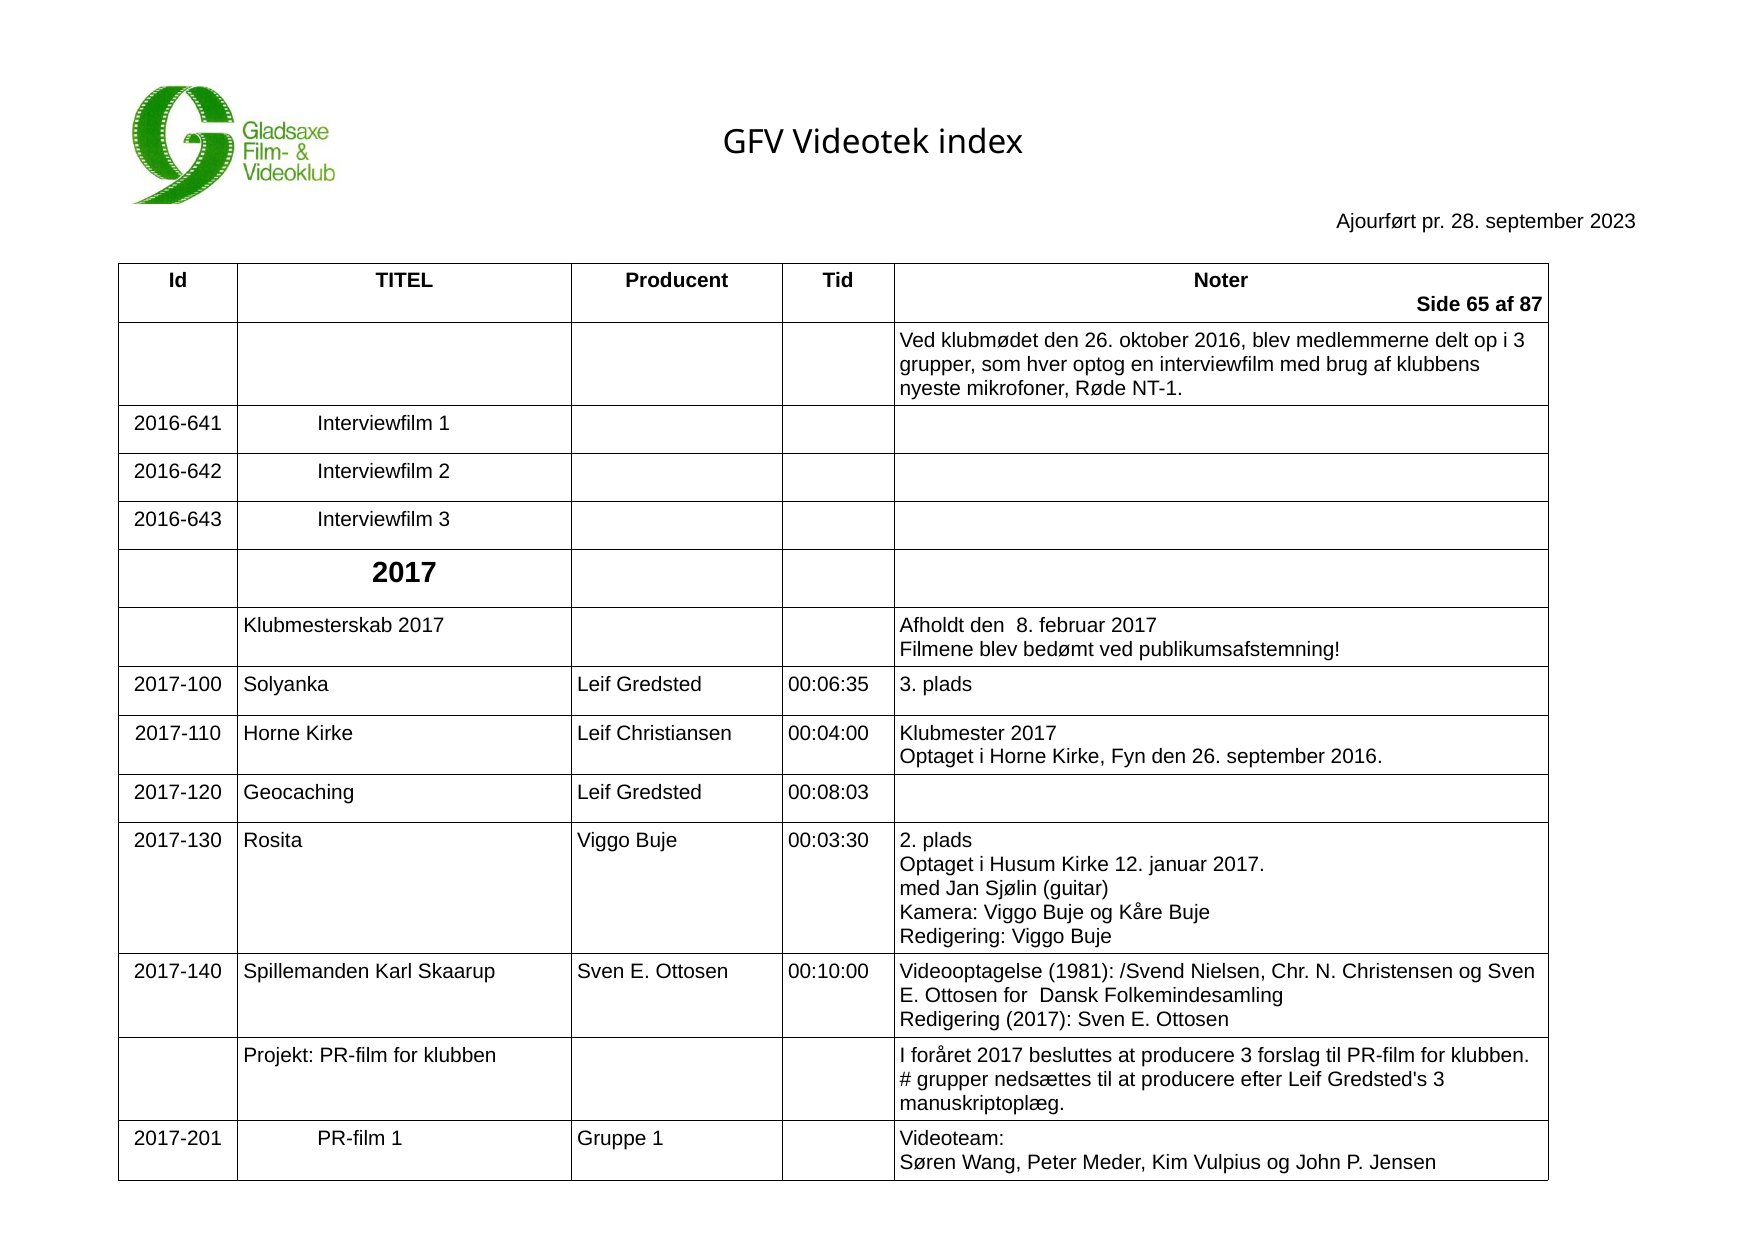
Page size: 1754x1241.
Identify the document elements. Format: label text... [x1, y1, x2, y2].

table_cell [572, 1038, 782, 1120]
table_cell [238, 323, 571, 405]
table_cell Spillemanden Karl Skaarup [238, 954, 571, 1037]
table_cell 2017-130 [119, 823, 237, 953]
table_cell 2016-642 [119, 454, 237, 501]
table_cell [572, 608, 782, 666]
table_header Noter Side 87 af 87 [895, 264, 1548, 322]
table_cell 00:08:03 [783, 775, 894, 822]
table_cell 2. plads Optaget i Husum Kirke 12. januar 2017. med Jan Sjølin (guitar) Kamera: Viggo Buje og Kåre Buje Redigering: Viggo Buje [895, 823, 1548, 953]
picture [131, 85, 348, 204]
table_header Tid [783, 264, 894, 322]
table_cell Leif Gredsted [572, 667, 782, 714]
table_cell [783, 454, 894, 501]
table_cell [783, 550, 894, 607]
table_header TITEL [238, 264, 571, 322]
table_cell Interviewfilm 1 [238, 406, 571, 453]
table_cell Solyanka [238, 667, 571, 714]
table_cell [119, 323, 237, 405]
table_cell I foråret 2017 besluttes at producere 3 forslag til PR-film for klubben. # grupper nedsættes til at producere efter Leif Gredsted's 3 manuskriptoplæg. [895, 1038, 1548, 1120]
table_cell 2017-140 [119, 954, 237, 1037]
table_cell 2016-641 [119, 406, 237, 453]
table_cell 2017 [238, 550, 571, 607]
table_cell Gruppe 1 [572, 1121, 782, 1180]
table_cell [895, 775, 1548, 822]
table_cell Sven E. Ottosen [572, 954, 782, 1037]
table_cell Viggo Buje [572, 823, 782, 953]
table_cell 2017-201 [119, 1121, 237, 1180]
table_cell 2016-643 [119, 502, 237, 549]
table_cell [895, 454, 1548, 501]
table_cell Projekt: PR-film for klubben [238, 1038, 571, 1120]
table_cell Geocaching [238, 775, 571, 822]
table_cell 00:03:30 [783, 823, 894, 953]
table_cell 00:10:00 [783, 954, 894, 1037]
table_cell Horne Kirke [238, 716, 571, 774]
table_cell [783, 323, 894, 405]
table_cell Leif Christiansen [572, 716, 782, 774]
table_cell 00:04:00 [783, 716, 894, 774]
table_cell [783, 502, 894, 549]
table_cell [119, 550, 237, 607]
table_cell [895, 406, 1548, 453]
table_cell [119, 608, 237, 666]
table_cell Interviewfilm 3 [238, 502, 571, 549]
table_cell 2017-100 [119, 667, 237, 714]
table_cell [783, 1121, 894, 1180]
table_cell [895, 502, 1548, 549]
table_header Id [119, 264, 237, 322]
table_cell [783, 406, 894, 453]
table_cell Ved klubmødet den 26. oktober 2016, blev medlemmerne delt op i 3 grupper, som hver optog en interviewfilm med brug af klubbens nyeste mikrofoner, Røde NT-1. [895, 323, 1548, 405]
table_cell Klubmesterskab 2017 [238, 608, 571, 666]
table_cell [572, 406, 782, 453]
table_cell [572, 323, 782, 405]
table_cell Rosita [238, 823, 571, 953]
table_cell [572, 502, 782, 549]
table_cell [119, 1038, 237, 1120]
table_cell PR-film 1 [238, 1121, 571, 1180]
table_cell 2017-110 [119, 716, 237, 774]
table_cell Afholdt den 8. februar 2017 Filmene blev bedømt ved publikumsafstemning! [895, 608, 1548, 666]
table_cell Leif Gredsted [572, 775, 782, 822]
table_cell [783, 1038, 894, 1120]
table_cell Videooptagelse (1981): /Svend Nielsen, Chr. N. Christensen og Sven E. Ottosen for Dansk Folkemindesamling Redigering (2017): Sven E. Ottosen [895, 954, 1548, 1037]
table_cell [572, 454, 782, 501]
table_cell 00:06:35 [783, 667, 894, 714]
table_cell Interviewfilm 2 [238, 454, 571, 501]
table_cell Videoteam: Søren Wang, Peter Meder, Kim Vulpius og John P. Jensen [895, 1121, 1548, 1180]
table_cell [895, 550, 1548, 607]
table_cell 3. plads [895, 667, 1548, 714]
table_cell 2017-120 [119, 775, 237, 822]
table_cell [572, 550, 782, 607]
table_cell [783, 608, 894, 666]
table_header Producent­ [572, 264, 782, 322]
table_cell Klubmester 2017 Optaget i Horne Kirke, Fyn den 26. september 2016. [895, 716, 1548, 774]
